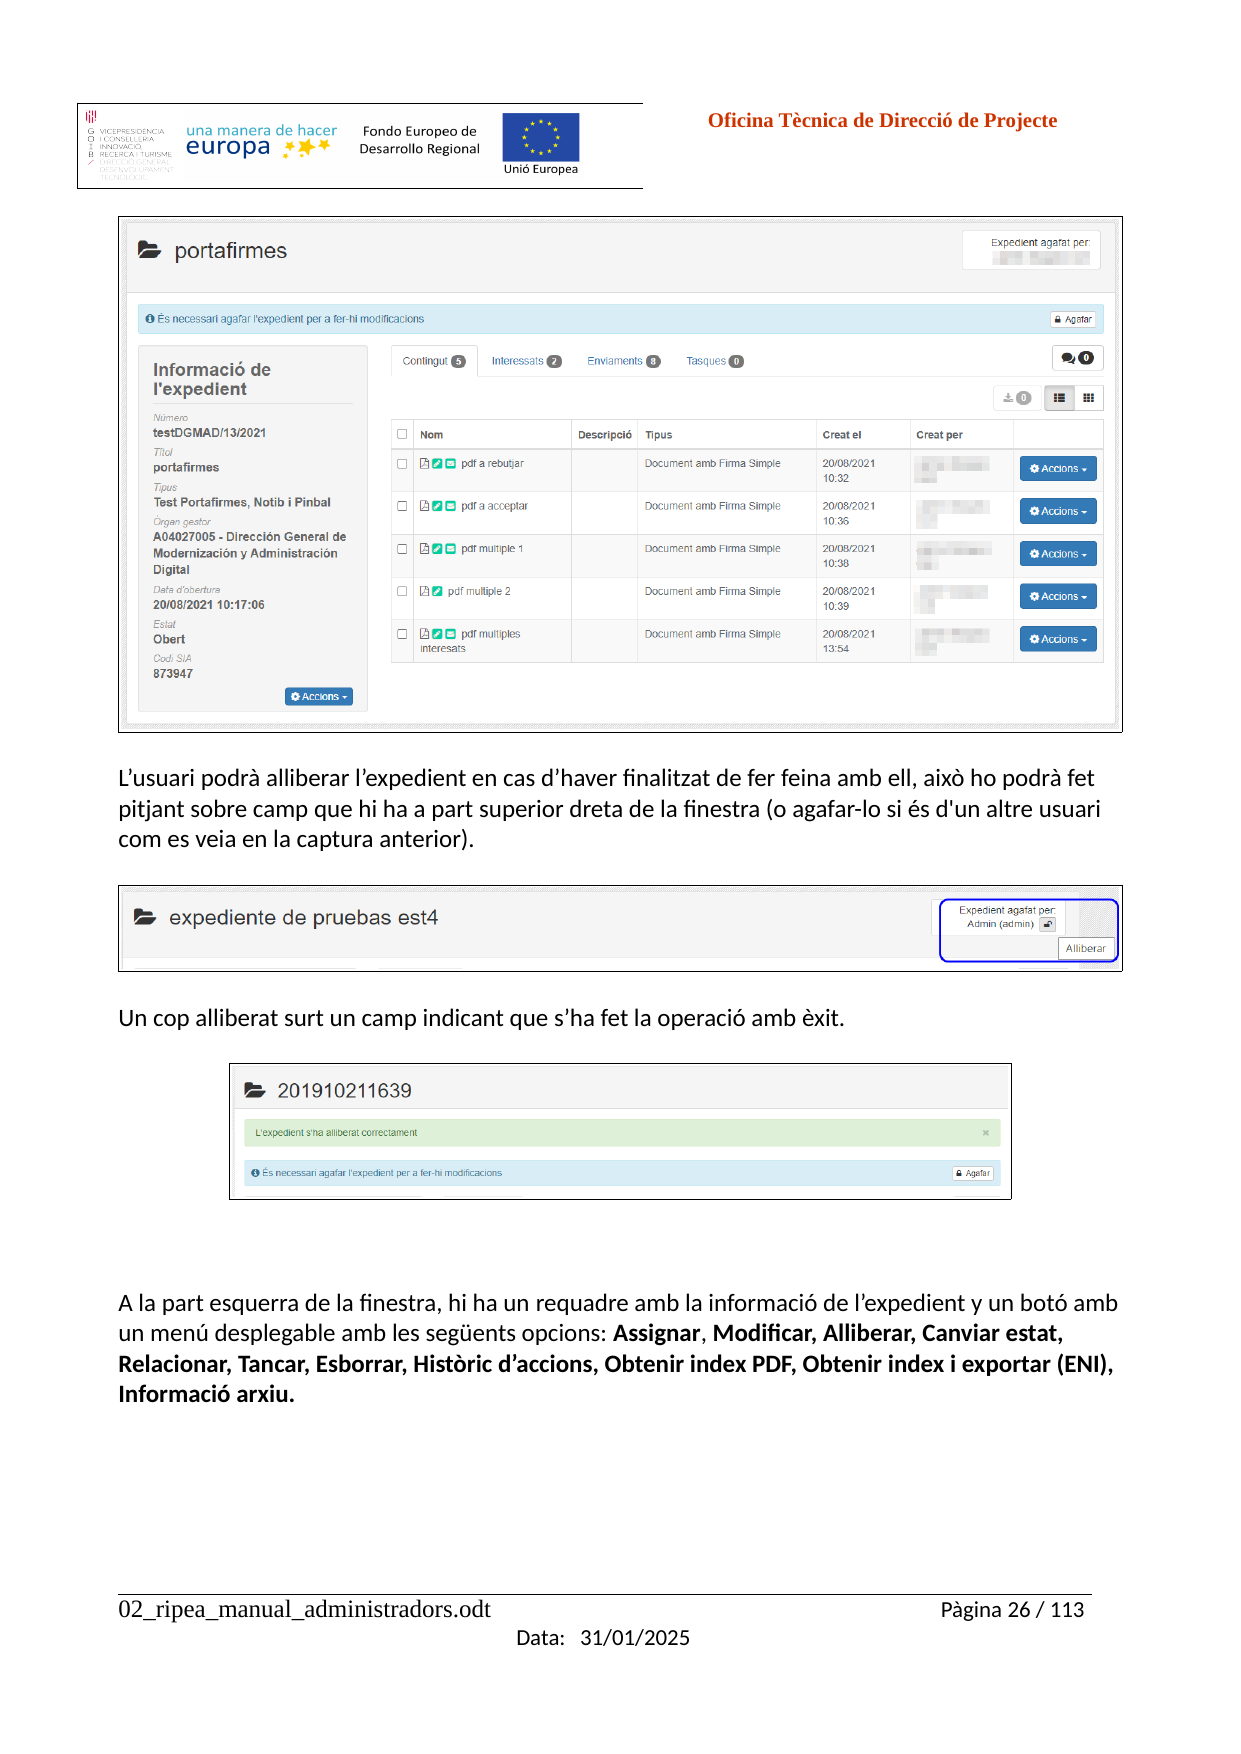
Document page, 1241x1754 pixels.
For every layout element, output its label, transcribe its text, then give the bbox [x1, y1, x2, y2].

text A la part esquerra de la finestra, hi ha un requadre amb la informació de l’expedient y un botó amb un menú desplegable amb les següents opcions: Assignar, Modificar, Alliberar, Canviar estat, Relacionar, Tancar, Esborrar, Històric d’accions, Obtenir index PDF, Obtenir index i exportar (ENI), Informació arxiu. [118, 1287, 1122, 1409]
picture [121, 887, 1119, 969]
text Un cop alliberat surt un camp indicant que s’ha fet la operació amb èxit. [118, 1002, 1122, 1032]
picture [232, 1066, 1008, 1197]
picture [184, 108, 585, 182]
picture [82, 108, 178, 182]
text L’usuari podrà alliberar l’expedient en cas d’haver finalitzat de fer feina amb ell, això ho podrà fet pitjant sobre camp que hi ha a part superior dreta de la finestra (o agafar-lo si és d'un altre usuari com es veia en la captura anterior). [118, 762, 1122, 854]
picture [121, 219, 1119, 729]
